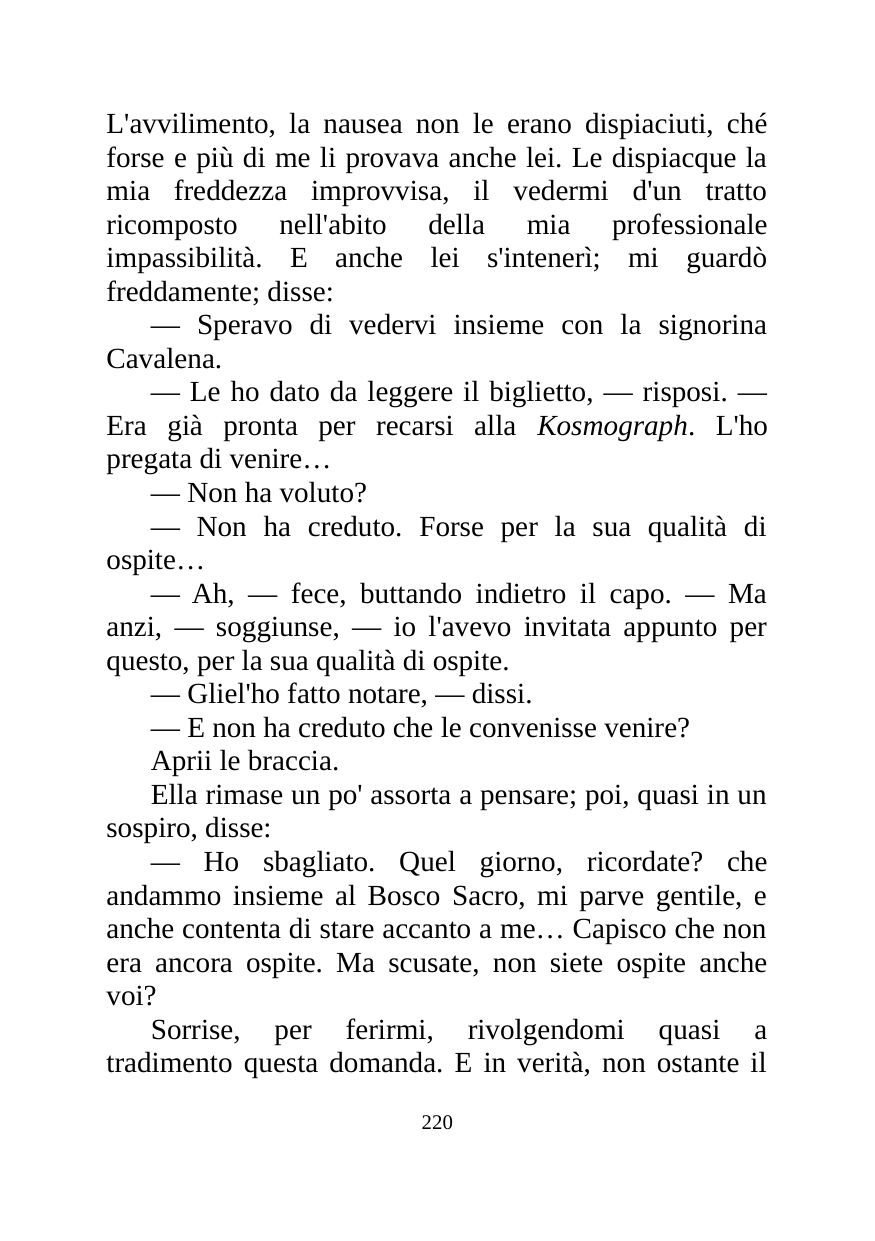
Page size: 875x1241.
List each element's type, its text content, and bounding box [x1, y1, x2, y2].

text — Speravo di vedervi insieme con la signorina Cavalena. [106, 307, 768, 374]
text — Le ho dato da leggere il biglietto, — risposi. — Era già pronta per recarsi alla Kosmograph. L'ho pregata di venire… [106, 374, 768, 475]
text Sorrise, per ferirmi, rivolgendomi quasi a tradimento questa domanda. E in verità, non ostante il [106, 1012, 768, 1079]
text — Gliel'ho fatto notare, — dissi. [106, 676, 768, 710]
text L'avvilimento, la nausea non le erano dispiaciuti, ché forse e più di me li provava anche lei. Le dispiacque la mia freddezza improvvisa, il vedermi d'un tratto ricomposto nell'abito della mia professionale impassibilità. E anche lei s'intenerì; mi guardò freddamente; disse: [106, 106, 768, 307]
text Ella rimase un po' assorta a pensare; poi, quasi in un sospiro, disse: [106, 777, 768, 844]
text — Non ha creduto. Forse per la sua qualità di ospite… [106, 509, 768, 576]
text — E non ha creduto che le convenisse venire? [106, 710, 768, 743]
text — Non ha voluto? [106, 475, 768, 509]
text Aprii le braccia. [106, 743, 768, 777]
text — Ho sbagliato. Quel giorno, ricordate? che andammo insieme al Bosco Sacro, mi parve gentile, e anche contenta di stare accanto a me… Capisco che non era ancora ospite. Ma scusate, non siete ospite anche voi? [106, 844, 768, 1012]
text — Ah, — fece, buttando indietro il capo. — Ma anzi, — soggiunse, — io l'avevo invitata appunto per questo, per la sua qualità di ospite. [106, 576, 768, 676]
